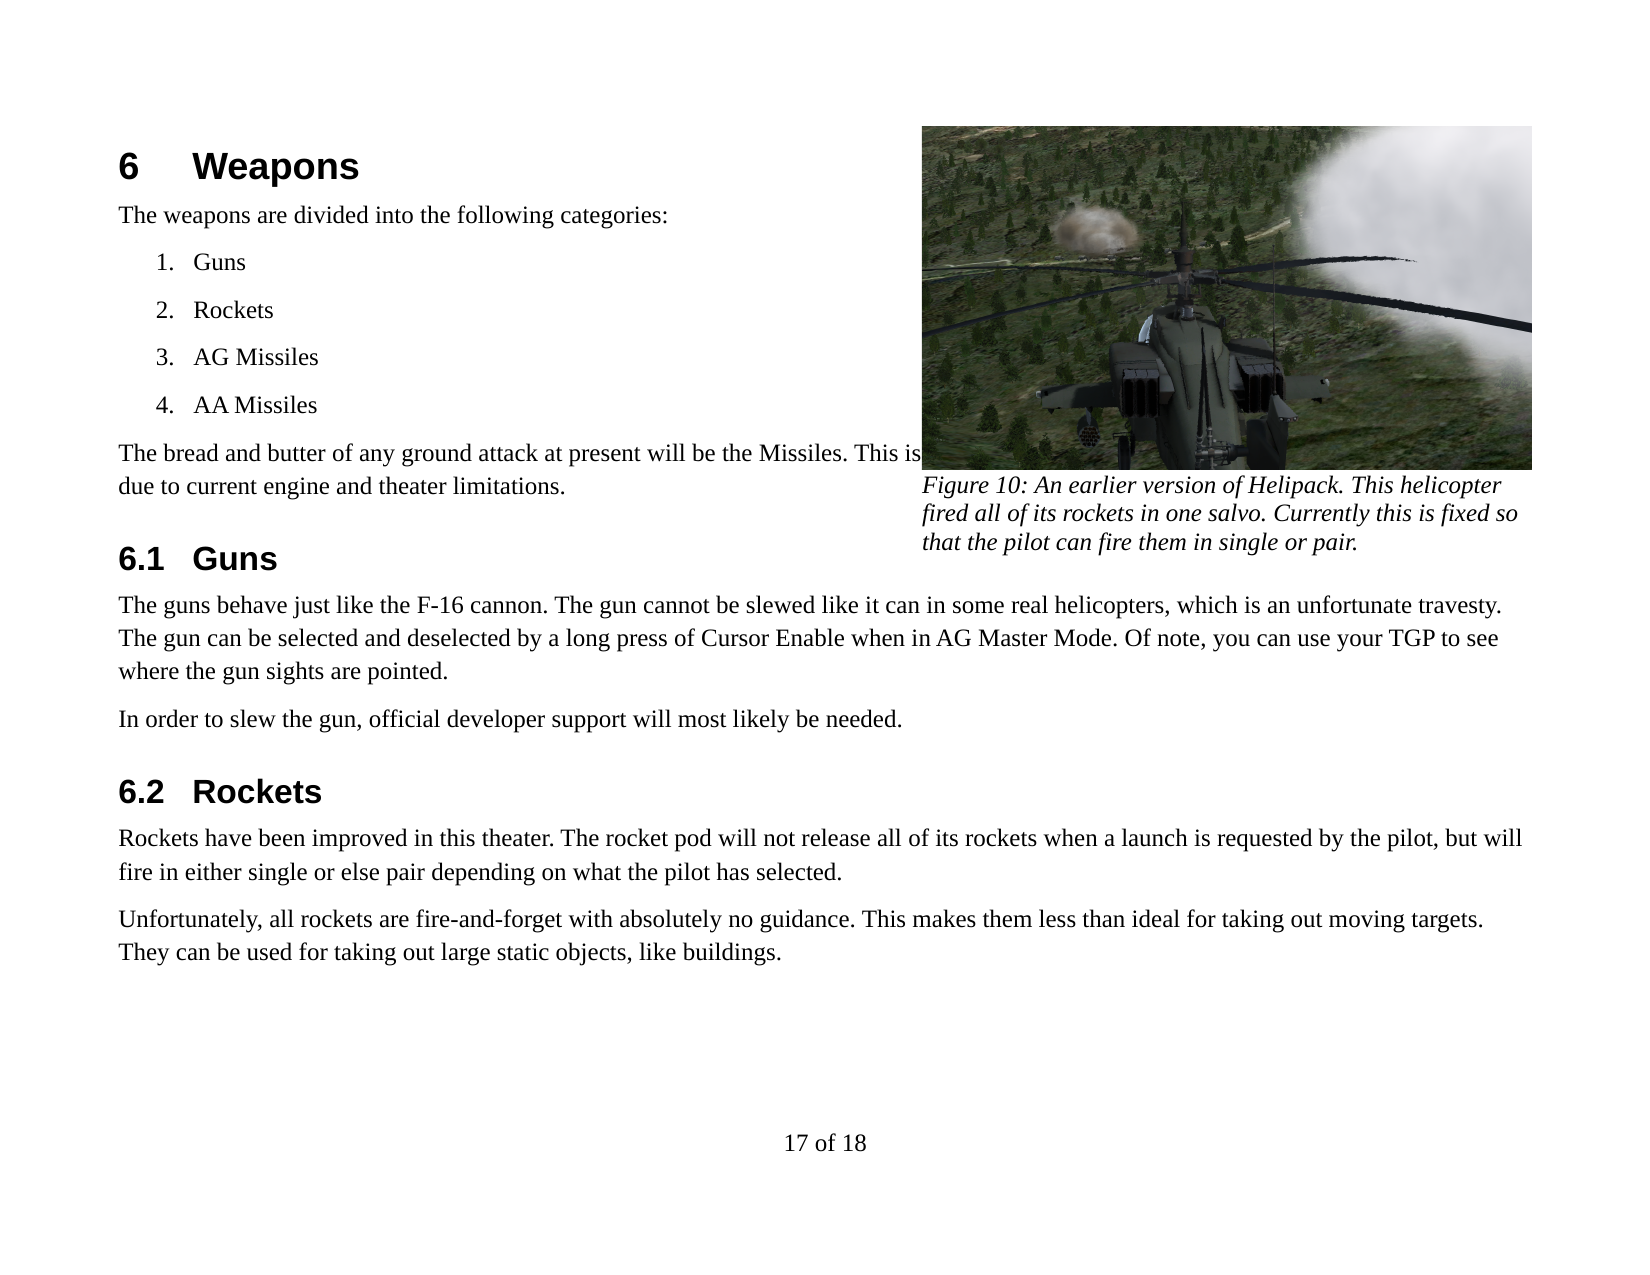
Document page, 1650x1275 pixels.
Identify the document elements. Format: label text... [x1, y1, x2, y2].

text Rockets have been improved in this theater. The rocket pod will not release all of its rockets when a launch is requested by the pilot, but will fire in either single or else pair depending on what the pilot has selected. [118, 823, 1532, 885]
list Guns [156, 247, 921, 276]
list Rockets [156, 295, 921, 324]
picture [921, 126, 1532, 470]
text In order to slew the gun, official developer support will most likely be needed. [118, 704, 1532, 733]
text Figure 10: An earlier version of Helipack. This helicopter fired all of its rockets in one salvo. Currently this is fixed so that the pilot can fire them in single or pair. [922, 470, 1532, 556]
subtitle Guns [118, 539, 1532, 578]
text Unfortunately, all rockets are fire-and-forget with absolutely no guidance. This makes them less than ideal for taking out moving targets. They can be used for taking out large static objects, like buildings. [118, 904, 1532, 966]
text The bread and butter of any ground attack at present will be the Missiles. This is due to current engine and theater limitations. [118, 438, 922, 499]
subtitle Weapons [118, 143, 921, 187]
subtitle Rockets [118, 772, 1532, 811]
text The weapons are divided into the following categories: [118, 200, 921, 228]
list AG Missiles [156, 342, 921, 371]
text The guns behave just like the F-16 cannon. The gun cannot be slewed like it can in some real helicopters, which is an unfortunate travesty. The gun can be selected and deselected by a long press of Cursor Enable when in AG Master Mode. Of note, you can use your TGP to see where the gun sights are pointed. [118, 590, 1532, 685]
list AA Missiles [156, 390, 921, 419]
subtitle [922, 556, 1532, 564]
